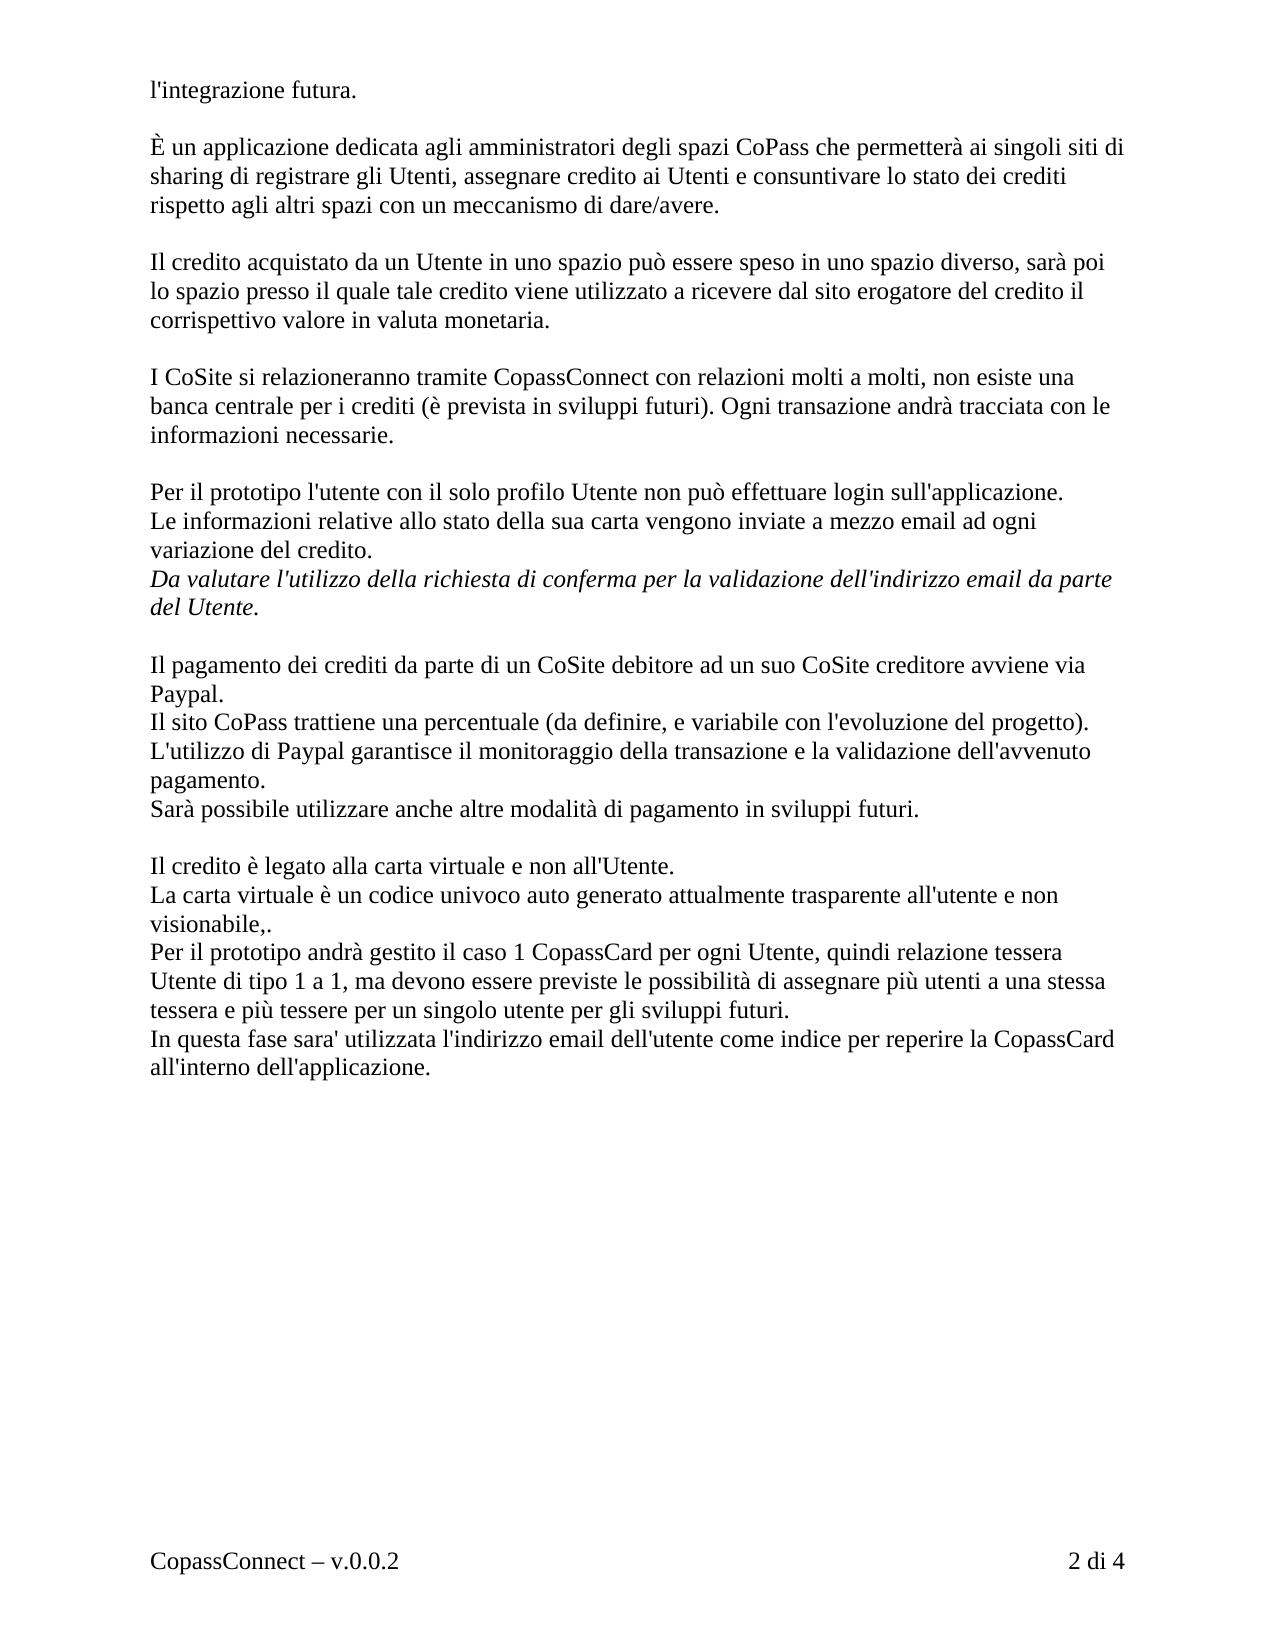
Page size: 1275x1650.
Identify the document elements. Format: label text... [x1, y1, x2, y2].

text Le informazioni relative allo stato della sua carta vengono inviate a mezzo email ad ogni variazione del credito. [150, 506, 1125, 564]
text Il credito acquistato da un Utente in uno spazio può essere speso in uno spazio diverso, sarà poi lo spazio presso il quale tale credito viene utilizzato a ricevere dal sito erogatore del credito il corrispettivo valore in valuta monetaria. [150, 247, 1125, 334]
text L'utilizzo di Paypal garantisce il monitoraggio della transazione e la validazione dell'avvenuto pagamento. [150, 736, 1125, 794]
text Il credito è legato alla carta virtuale e non all'Utente. [150, 822, 1125, 880]
text l'integrazione futura. [150, 75, 1125, 104]
text La carta virtuale è un codice univoco auto generato attualmente trasparente all'utente e non visionabile,. [150, 880, 1125, 937]
text I CoSite si relazioneranno tramite CopassConnect con relazioni molti a molti, non esiste una banca centrale per i crediti (è prevista in sviluppi futuri). Ogni transazione andrà tracciata con le informazioni necessarie. [150, 362, 1125, 449]
text Da valutare l'utilizzo della richiesta di conferma per la validazione dell'indirizzo email da parte del Utente. [150, 564, 1125, 621]
text In questa fase sara' utilizzata l'indirizzo email dell'utente come indice per reperire la CopassCard all'interno dell'applicazione. [150, 1024, 1125, 1081]
text Per il prototipo andrà gestito il caso 1 CopassCard per ogni Utente, quindi relazione tessera Utente di tipo 1 a 1, ma devono essere previste le possibilità di assegnare più utenti a una stessa tessera e più tessere per un singolo utente per gli sviluppi futuri. [150, 937, 1125, 1024]
text Il pagamento dei crediti da parte di un CoSite debitore ad un suo CoSite creditore avviene via Paypal. [150, 650, 1125, 707]
text Per il prototipo l'utente con il solo profilo Utente non può effettuare login sull'applicazione. [150, 477, 1125, 506]
text È un applicazione dedicata agli amministratori degli spazi CoPass che permetterà ai singoli siti di sharing di registrare gli Utenti, assegnare credito ai Utenti e consuntivare lo stato dei crediti rispetto agli altri spazi con un meccanismo di dare/avere. [150, 104, 1125, 219]
text Il sito CoPass trattiene una percentuale (da definire, e variabile con l'evoluzione del progetto). [150, 707, 1125, 736]
text Sarà possibile utilizzare anche altre modalità di pagamento in sviluppi futuri. [150, 794, 1125, 822]
